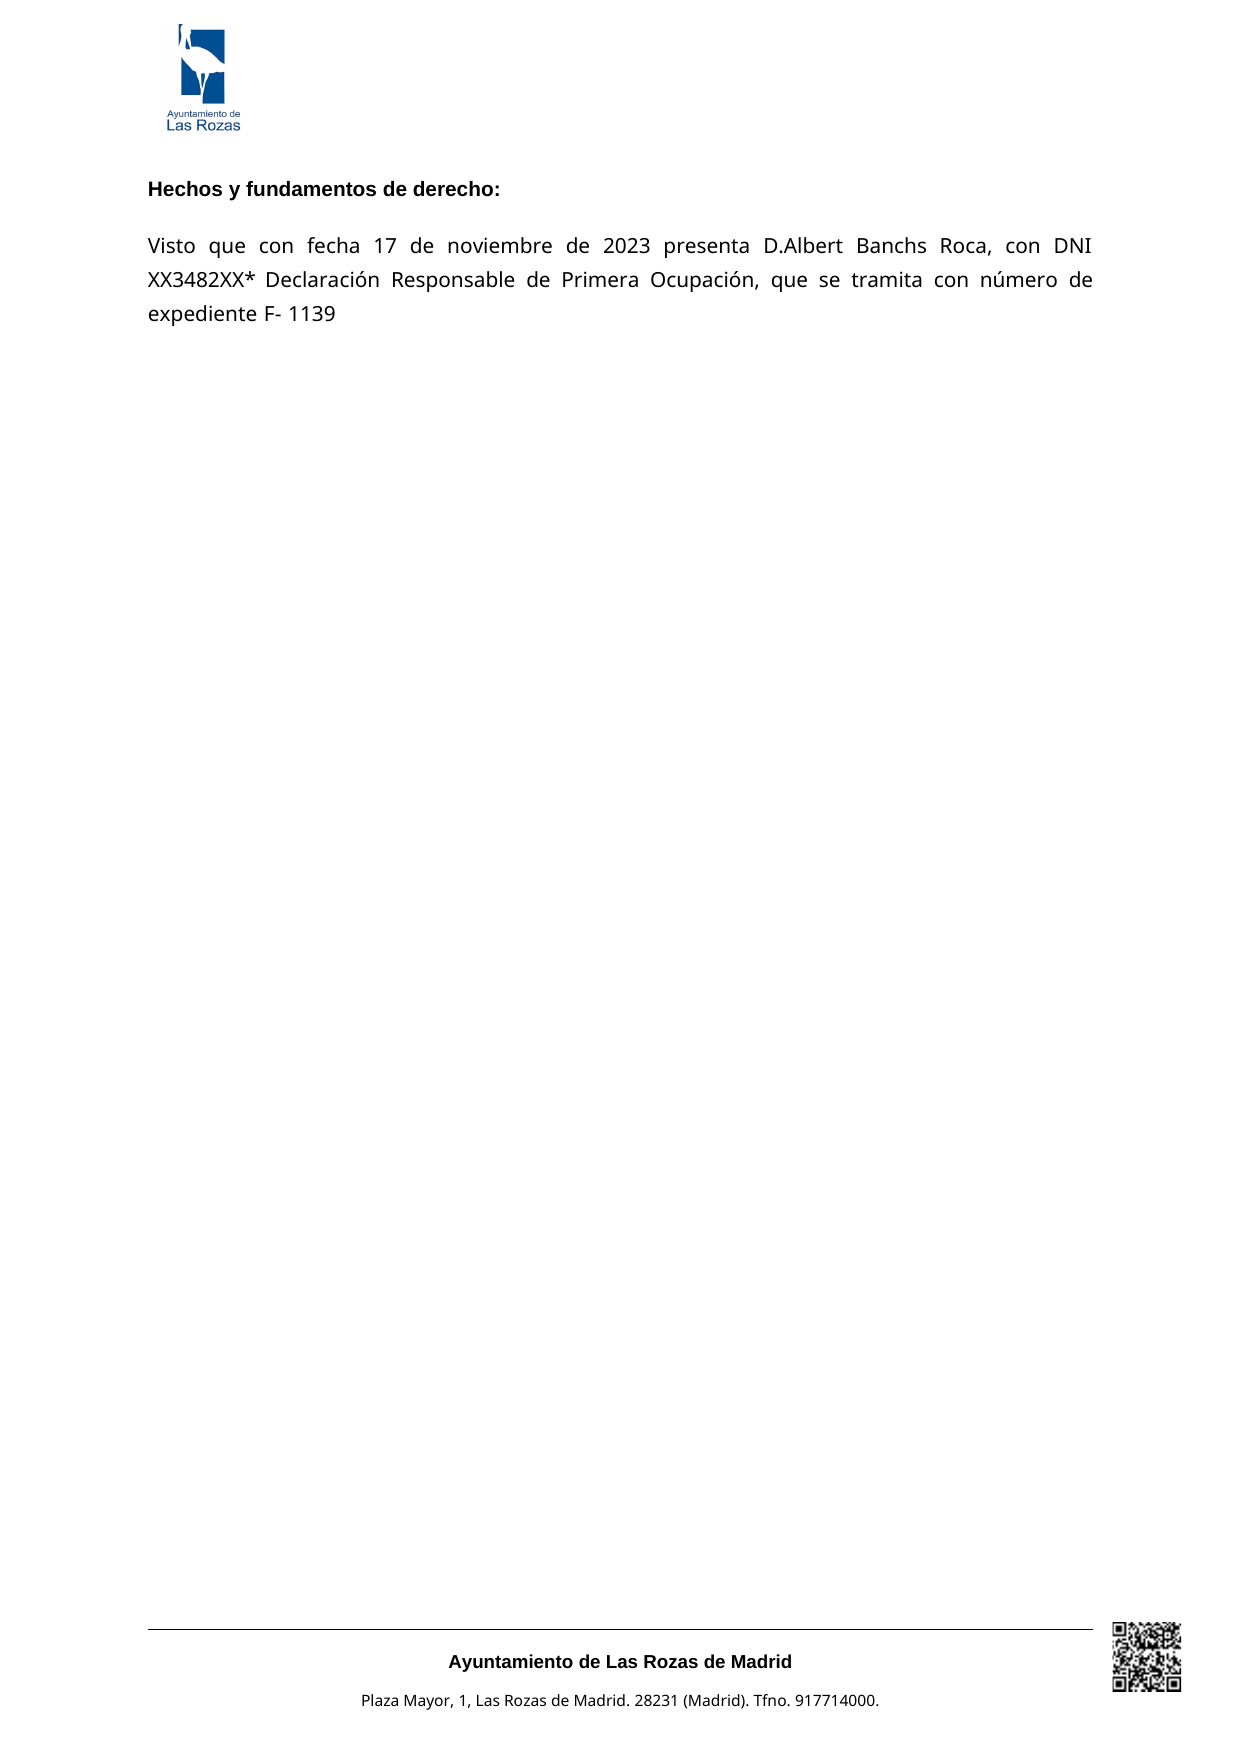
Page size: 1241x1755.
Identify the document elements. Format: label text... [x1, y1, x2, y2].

text Visto que con fecha 17 de noviembre de 2023 presenta D.Albert Banchs Roca, con DNI XX3482XX* Declaración Responsable de Primera Ocupación, que se tramita con número de expediente F- 1139 [148, 231, 1093, 327]
subtitle Hechos y fundamentos de derecho: [148, 177, 1105, 201]
